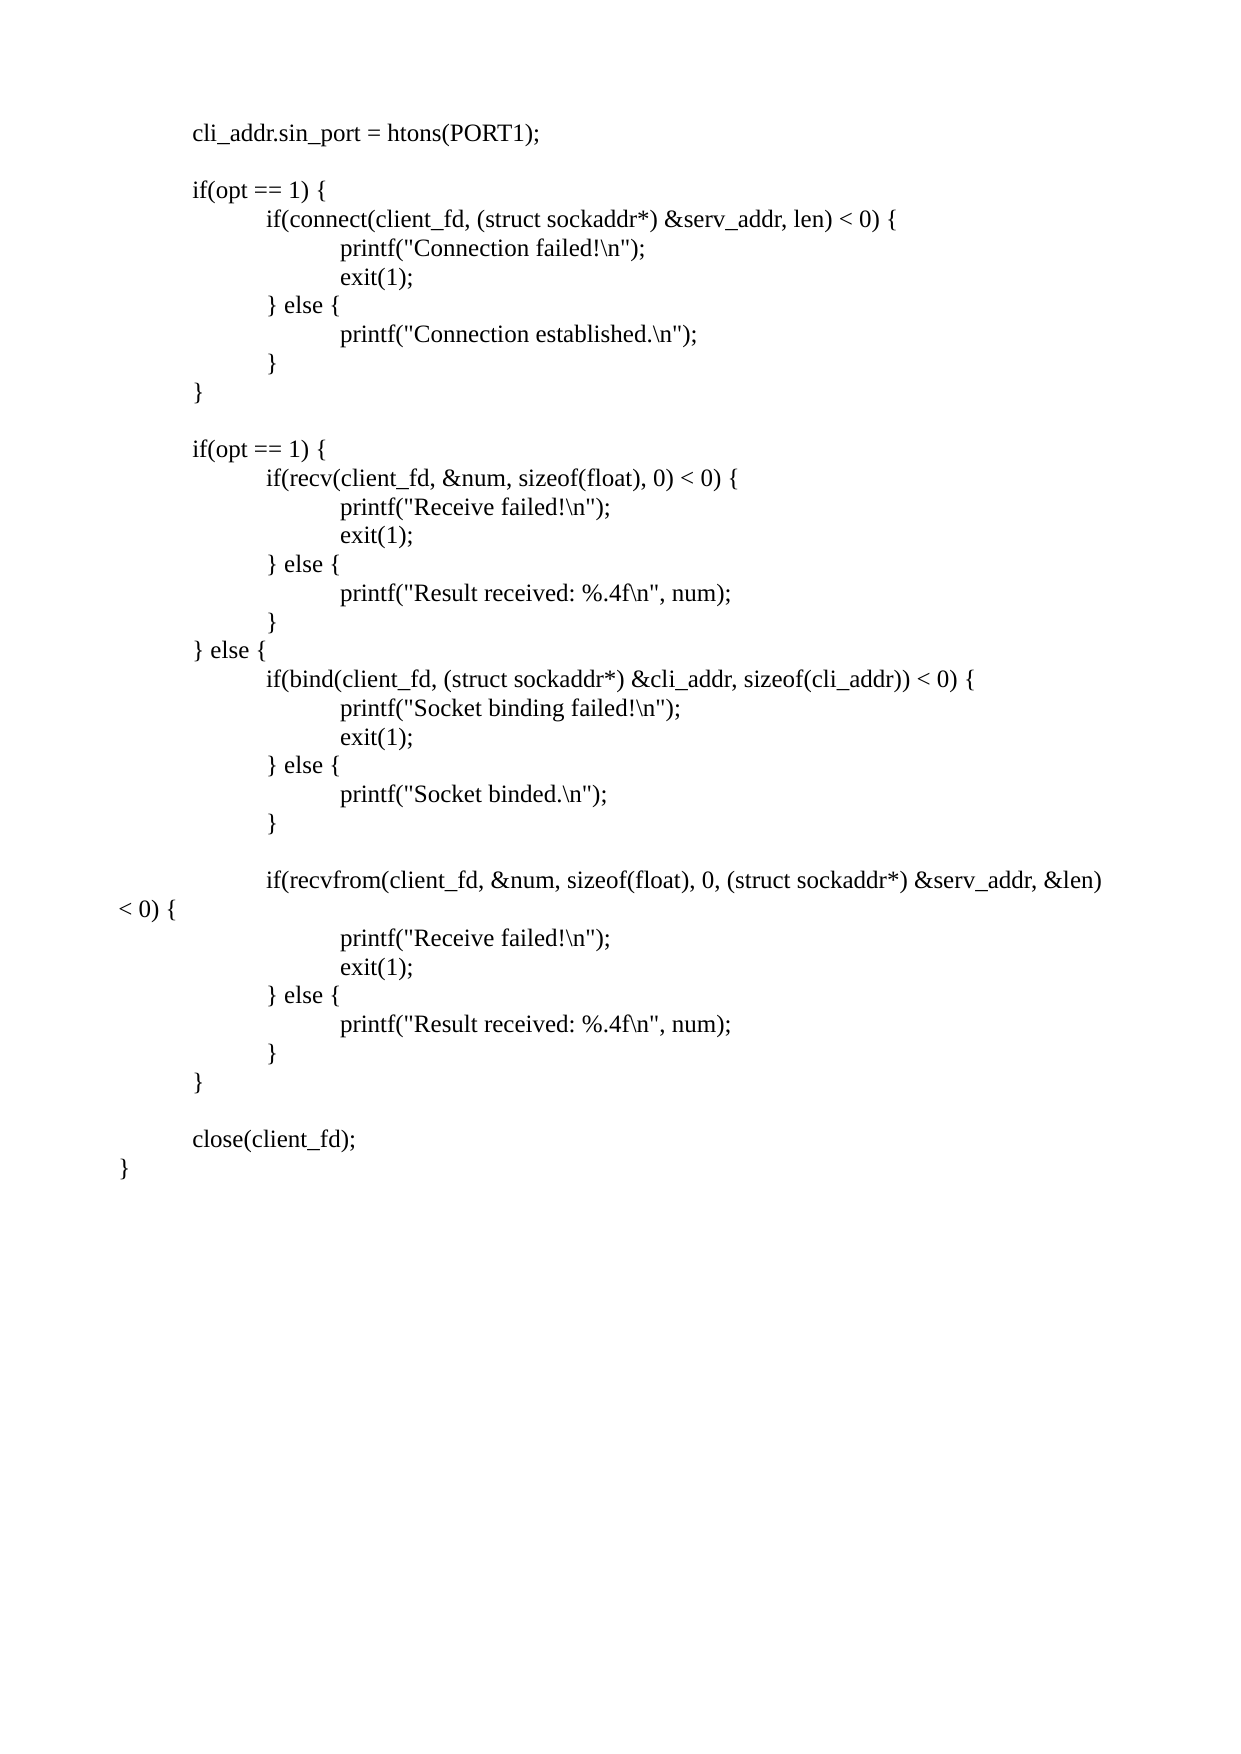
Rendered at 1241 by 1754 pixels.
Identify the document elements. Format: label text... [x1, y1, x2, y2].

text } else { [118, 549, 1122, 578]
text printf("Connection failed!\n"); [118, 233, 1122, 262]
text } else { [118, 291, 1122, 319]
text } else { [118, 751, 1122, 779]
text } [118, 607, 1122, 636]
text } [118, 377, 1122, 406]
text } [118, 1067, 1122, 1096]
text if(recv(client_fd, &num, sizeof(float), 0) < 0) { [118, 463, 1122, 492]
text } [118, 1038, 1122, 1067]
text close(client_fd); [118, 1124, 1122, 1153]
text if(opt == 1) { [118, 434, 1122, 463]
text cli_addr.sin_port = htons(PORT1); [118, 118, 1122, 147]
text if(connect(client_fd, (struct sockaddr*) &serv_addr, len) < 0) { [118, 204, 1122, 233]
text } [118, 1153, 1122, 1182]
text if(opt == 1) { [118, 176, 1122, 204]
text } [118, 348, 1122, 377]
text } else { [118, 981, 1122, 1009]
text printf("Socket binding failed!\n"); [118, 693, 1122, 722]
text } [118, 808, 1122, 837]
text printf("Result received: %.4f\n", num); [118, 578, 1122, 607]
text exit(1); [118, 952, 1122, 981]
text exit(1); [118, 722, 1122, 751]
text exit(1); [118, 262, 1122, 291]
text printf("Receive failed!\n"); [118, 923, 1122, 952]
text printf("Connection established.\n"); [118, 319, 1122, 348]
text exit(1); [118, 521, 1122, 549]
text printf("Result received: %.4f\n", num); [118, 1009, 1122, 1038]
text printf("Socket binded.\n"); [118, 779, 1122, 808]
text } else { [118, 636, 1122, 664]
text if(recvfrom(client_fd, &num, sizeof(float), 0, (struct sockaddr*) &serv_addr, &len) < 0) { [118, 866, 1122, 923]
text printf("Receive failed!\n"); [118, 492, 1122, 521]
text if(bind(client_fd, (struct sockaddr*) &cli_addr, sizeof(cli_addr)) < 0) { [118, 664, 1122, 693]
